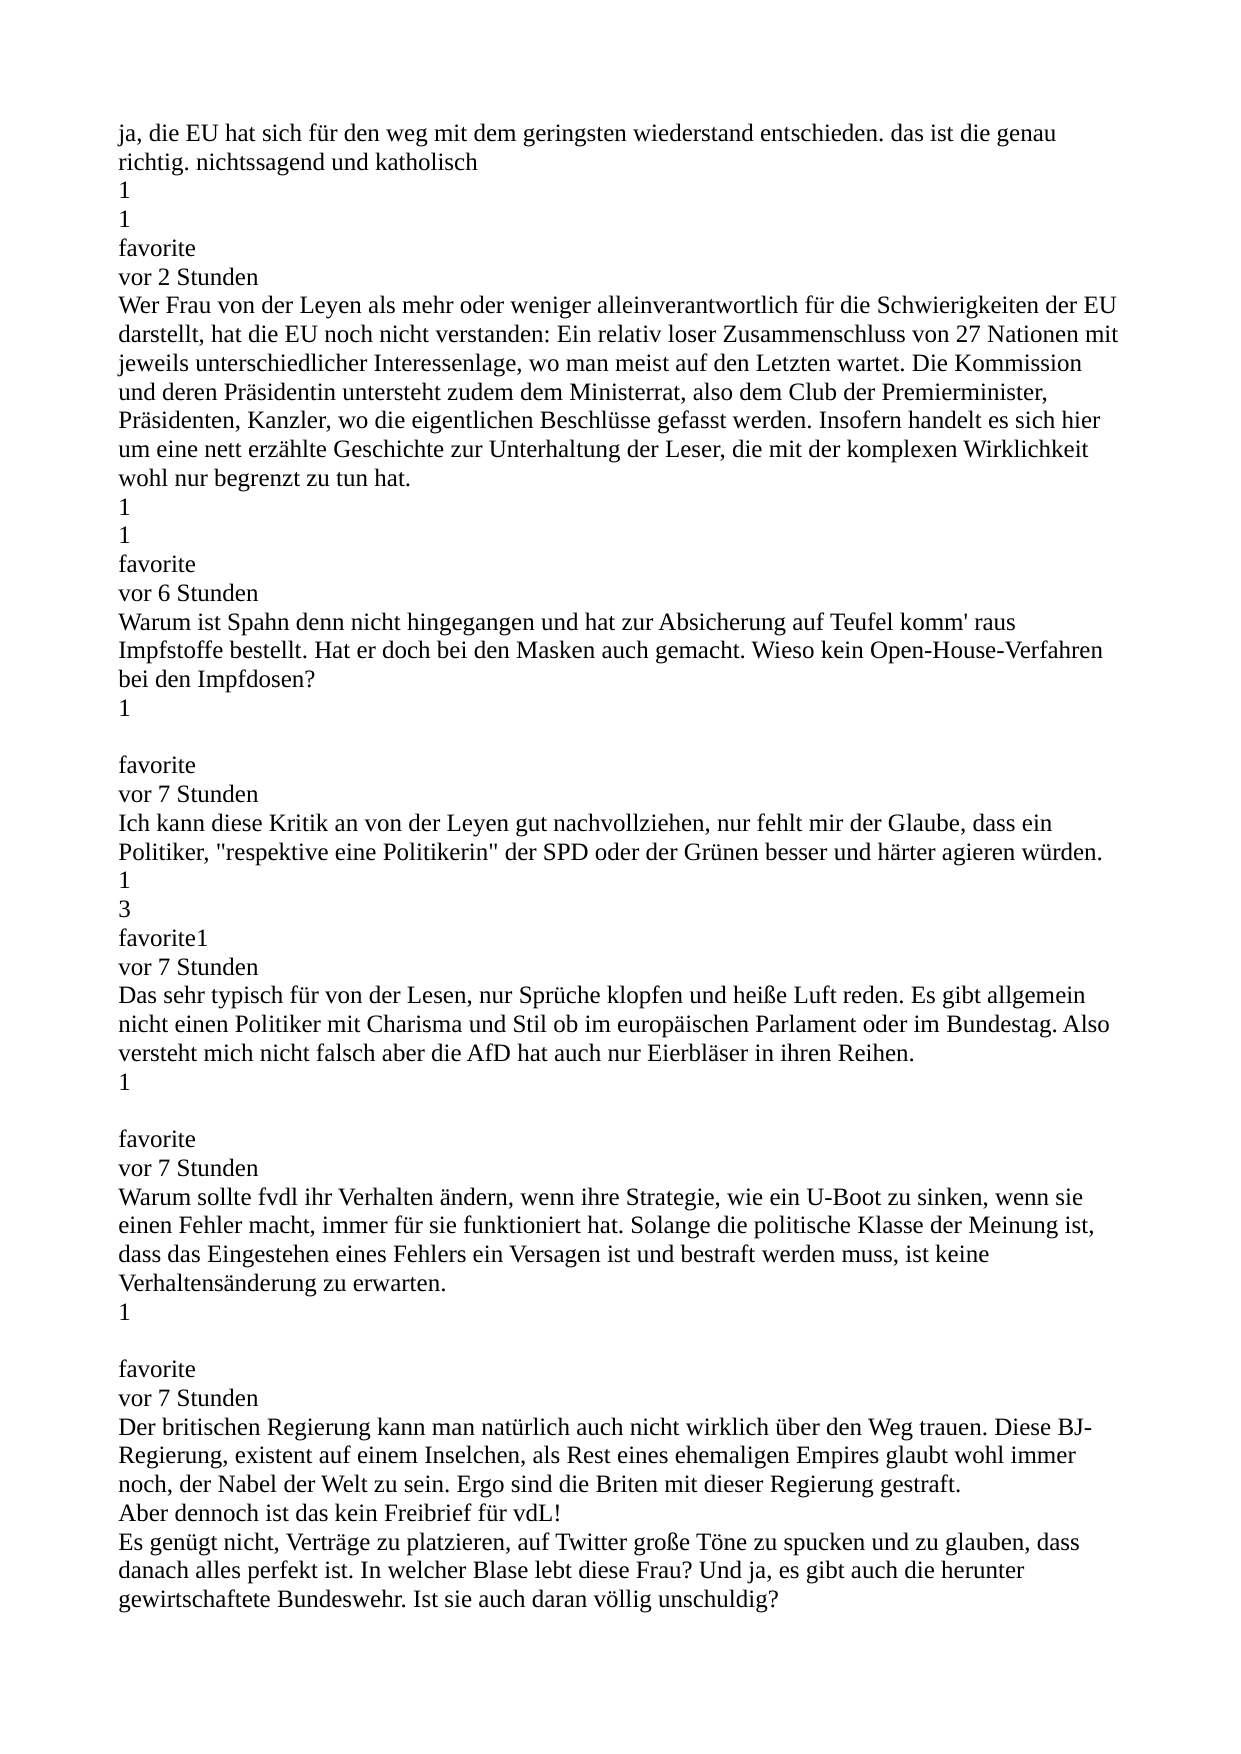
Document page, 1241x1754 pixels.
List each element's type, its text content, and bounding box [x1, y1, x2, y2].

text favorite [118, 751, 1122, 779]
text favorite1 [118, 923, 1122, 952]
text 1 [118, 1067, 1122, 1096]
text 1 [118, 866, 1122, 894]
text 1 [118, 492, 1122, 521]
text 1 [118, 176, 1122, 204]
text vor 6 Stunden [118, 578, 1122, 607]
text Wer Frau von der Leyen als mehr oder weniger alleinverantwortlich für die Schwierigkeiten der EU darstellt, hat die EU noch nicht verstanden: Ein relativ loser Zusammenschluss von 27 Nationen mit jeweils unterschiedlicher Interessenlage, wo man meist auf den Letzten wartet. Die Kommission und deren Präsidentin untersteht zudem dem Ministerrat, also dem Club der Premierminister, Präsidenten, Kanzler, wo die eigentlichen Beschlüsse gefasst werden. Insofern handelt es sich hier um eine nett erzählte Geschichte zur Unterhaltung der Leser, die mit der komplexen Wirklichkeit wohl nur begrenzt zu tun hat. [118, 291, 1122, 492]
text Warum sollte fvdl ihr Verhalten ändern, wenn ihre Strategie, wie ein U-Boot zu sinken, wenn sie einen Fehler macht, immer für sie funktioniert hat. Solange die politische Klasse der Meinung ist, dass das Eingestehen eines Fehlers ein Versagen ist und bestraft werden muss, ist keine Verhaltensänderung zu erwarten. [118, 1182, 1122, 1297]
text 1 [118, 521, 1122, 549]
text Es genügt nicht, Verträge zu platzieren, auf Twitter große Töne zu spucken und zu glauben, dass danach alles perfekt ist. In welcher Blase lebt diese Frau? Und ja, es gibt auch die herunter gewirtschaftete Bundeswehr. Ist sie auch daran völlig unschuldig? [118, 1527, 1122, 1613]
text vor 7 Stunden [118, 952, 1122, 981]
text Aber dennoch ist das kein Freibrief für vdL! [118, 1498, 1122, 1527]
text Das sehr typisch für von der Lesen, nur Sprüche klopfen und heiße Luft reden. Es gibt allgemein nicht einen Politiker mit Charisma und Stil ob im europäischen Parlament oder im Bundestag. Also versteht mich nicht falsch aber die AfD hat auch nur Eierbläser in ihren Reihen. [118, 981, 1122, 1067]
text vor 7 Stunden [118, 1153, 1122, 1182]
text favorite [118, 1354, 1122, 1383]
text favorite [118, 233, 1122, 262]
text Warum ist Spahn denn nicht hingegangen und hat zur Absicherung auf Teufel komm' raus Impfstoffe bestellt. Hat er doch bei den Masken auch gemacht. Wieso kein Open-House-Verfahren bei den Impfdosen? [118, 607, 1122, 693]
text vor 7 Stunden [118, 1383, 1122, 1412]
text 1 [118, 1297, 1122, 1326]
text favorite [118, 549, 1122, 578]
text vor 7 Stunden [118, 779, 1122, 808]
text 3 [118, 894, 1122, 923]
text vor 2 Stunden [118, 262, 1122, 291]
text 1 [118, 204, 1122, 233]
text ja, die EU hat sich für den weg mit dem geringsten wiederstand entschieden. das ist die genau richtig. nichtssagend und katholisch [118, 118, 1122, 176]
text 1 [118, 693, 1122, 722]
text favorite [118, 1124, 1122, 1153]
text Der britischen Regierung kann man natürlich auch nicht wirklich über den Weg trauen. Diese BJ-Regierung, existent auf einem Inselchen, als Rest eines ehemaligen Empires glaubt wohl immer noch, der Nabel der Welt zu sein. Ergo sind die Briten mit dieser Regierung gestraft. [118, 1412, 1122, 1498]
text Ich kann diese Kritik an von der Leyen gut nachvollziehen, nur fehlt mir der Glaube, dass ein Politiker, "respektive eine Politikerin" der SPD oder der Grünen besser und härter agieren würden. [118, 808, 1122, 866]
